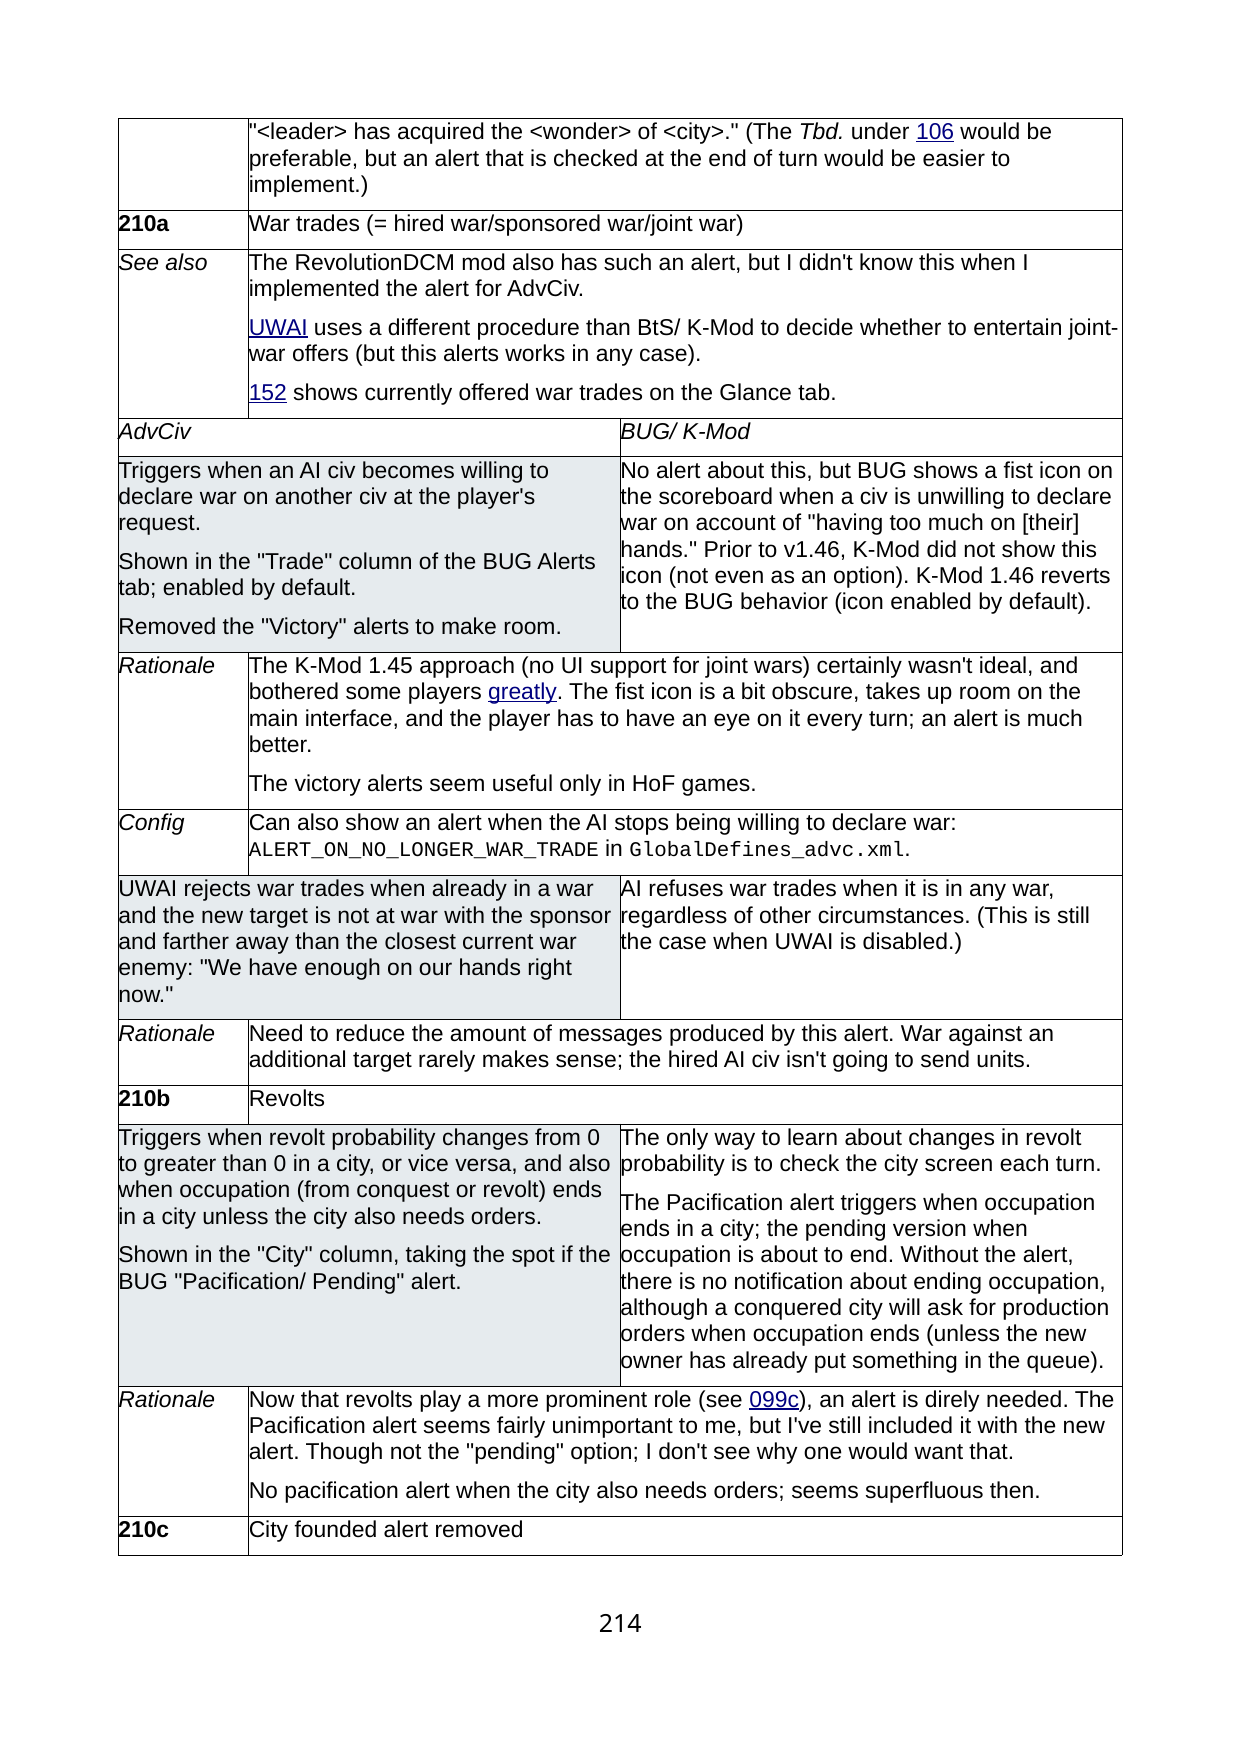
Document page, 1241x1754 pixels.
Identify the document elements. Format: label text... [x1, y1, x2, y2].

table_cell See also [119, 250, 248, 418]
table_cell Rationale [119, 653, 248, 808]
table_cell Need to reduce the amount of messages produced by this alert. War against an additional target rarely makes sense; the hired AI civ isn't going to send units. [249, 1020, 1122, 1084]
table_cell 210a [119, 211, 248, 248]
table_cell Rationale [119, 1387, 248, 1516]
table_cell Now that revolts play a more prominent role (see 099c), an alert is direly needed. The Pacification alert seems fairly unimportant to me, but I've still included it with the new alert. Though not the "pending" option; I don't see why one would want that. No pacification alert when the city also needs orders; seems superfluous then. [249, 1387, 1122, 1516]
table_cell UWAI rejects war trades when already in a war and the new target is not at war with the sponsor and farther away than the closest current war enemy: "We have enough on our hands right now." [119, 876, 620, 1019]
table_cell Revolts [249, 1086, 1122, 1123]
table_cell Triggers when an AI civ becomes willing to declare war on another civ at the player's request. Shown in the "Trade" column of the BUG Alerts tab; enabled by default. Removed the "Victory" alerts to make room. [119, 457, 620, 652]
table_cell No alert about this, but BUG shows a fist icon on the scoreboard when a civ is unwilling to declare war on account of "having too much on [their] hands." Prior to v1.46, K-Mod did not show this icon (not even as an option). K-Mod 1.46 reverts to the BUG behavior (icon enabled by default). [621, 457, 1122, 652]
table_cell War trades (= hired war/sponsored war/joint war) [249, 211, 1122, 248]
table_cell The RevolutionDCM mod also has such an alert, but I didn't know this when I implemented the alert for AdvCiv. UWAI uses a different procedure than BtS/ K-Mod to decide whether to entertain joint-war offers (but this alerts works in any case). 152 shows currently offered war trades on the Glance tab. [249, 250, 1122, 418]
table_cell AI refuses war trades when it is in any war, regardless of other circumstances. (This is still the case when UWAI is disabled.) [621, 876, 1122, 1019]
table_cell The K-Mod 1.45 approach (no UI support for joint wars) certainly wasn't ideal, and bothered some players greatly. The fist icon is a bit obscure, takes up room on the main interface, and the player has to have an eye on it every turn; an alert is much better. The victory alerts seem useful only in HoF games. [249, 653, 1122, 808]
table_cell City founded alert removed [249, 1517, 1122, 1555]
table_cell The only way to learn about changes in revolt probability is to check the city screen each turn. The Pacification alert triggers when occupation ends in a city; the pending version when occupation is about to end. Without the alert, there is no notification about ending occupation, although a conquered city will ask for production orders when occupation ends (unless the new owner has already put something in the queue). [621, 1125, 1122, 1386]
table_cell Rationale [119, 1020, 248, 1084]
table_cell 210c [119, 1517, 248, 1555]
table_cell Triggers when revolt probability changes from 0 to greater than 0 in a city, or vice versa, and also when occupation (from conquest or revolt) ends in a city unless the city also needs orders. Shown in the "City" column, taking the spot if the BUG "Pacification/ Pending" alert. [119, 1125, 620, 1386]
table_cell Config [119, 810, 248, 875]
table_cell "<leader> has acquired the <wonder> of <city>." (The Tbd. under 106 would be preferable, but an alert that is checked at the end of turn would be easier to implement.) [249, 119, 1122, 210]
table_cell 210b [119, 1086, 248, 1123]
table_cell Can also show an alert when the AI stops being willing to declare war: ALERT_ON_NO_LONGER_WAR_TRADE in GlobalDefines_advc.xml. [249, 810, 1122, 875]
table_cell AdvCiv [119, 419, 620, 456]
table_cell BUG/ K-Mod [621, 419, 1122, 456]
table_cell [119, 119, 248, 210]
